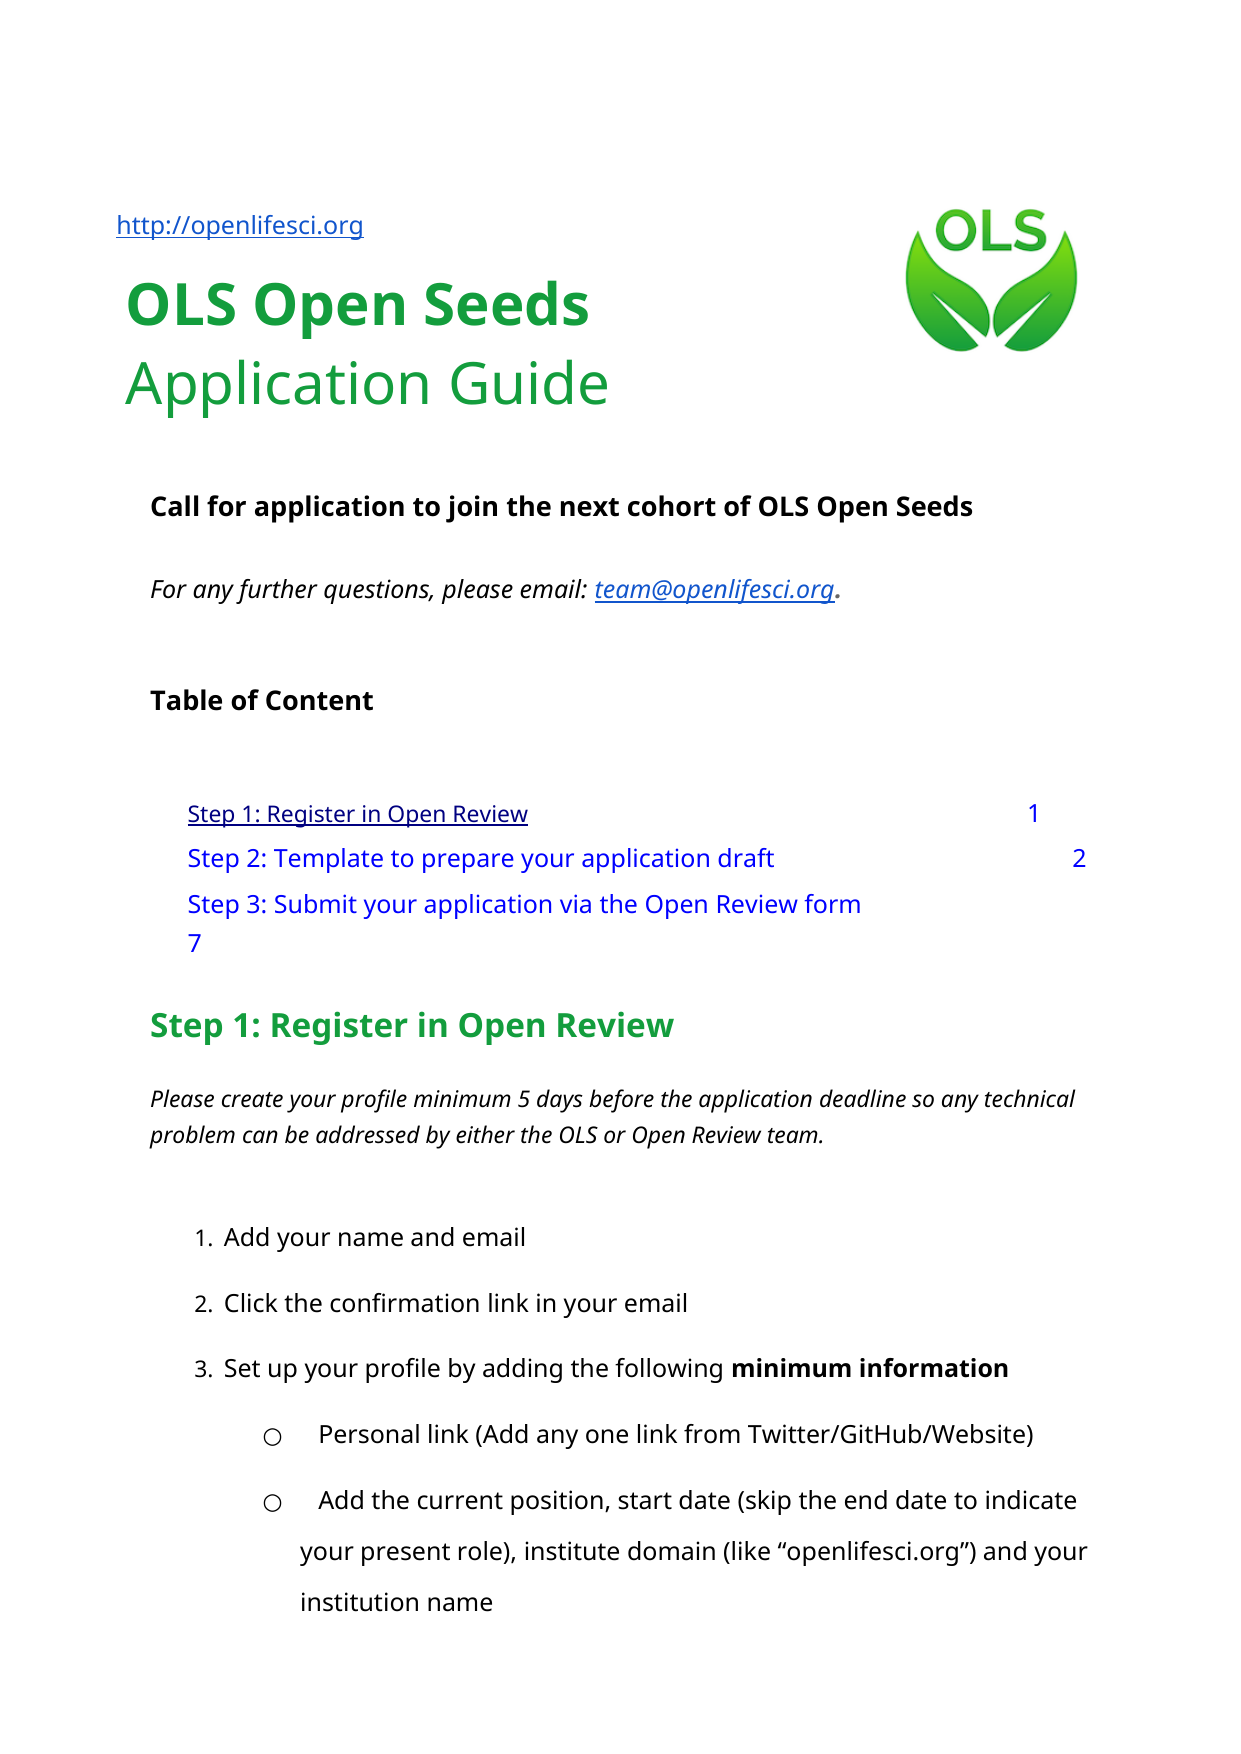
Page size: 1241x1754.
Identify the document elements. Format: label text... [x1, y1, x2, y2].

list Set up your profile by adding the following minimum information [194, 1351, 1090, 1385]
text Step 2: Template to prepare your application draft 2 [187, 841, 1090, 875]
list Click the confirmation link in your email [194, 1286, 1090, 1319]
text Step 3: Submit your application via the Open Review form 7 [187, 886, 1090, 960]
list Add your name and email [194, 1220, 1090, 1254]
text Table of Content [150, 682, 1090, 719]
text Step 1: Register in Open Review 1 [187, 796, 1090, 830]
text ○ Personal link (Add any one link from Twitter/GitHub/Website) [262, 1417, 1090, 1451]
subtitle Call for application to join the next cohort of OLS Open Seeds [150, 487, 1090, 524]
picture [903, 207, 1080, 353]
subtitle Step 1: Register in Open Review [150, 1002, 1090, 1048]
text ○ Add the current position, start date (skip the end date to indicate your present role), institute domain (like “openlifesci.org”) and your institution name [262, 1482, 1090, 1618]
text Please create your profile minimum 5 days before the application deadline so any technical problem can be addressed by either the OLS or Open Review team. [150, 1083, 1090, 1150]
subtitle For any further questions, please email: team@openlifesci.org. [150, 572, 1090, 606]
